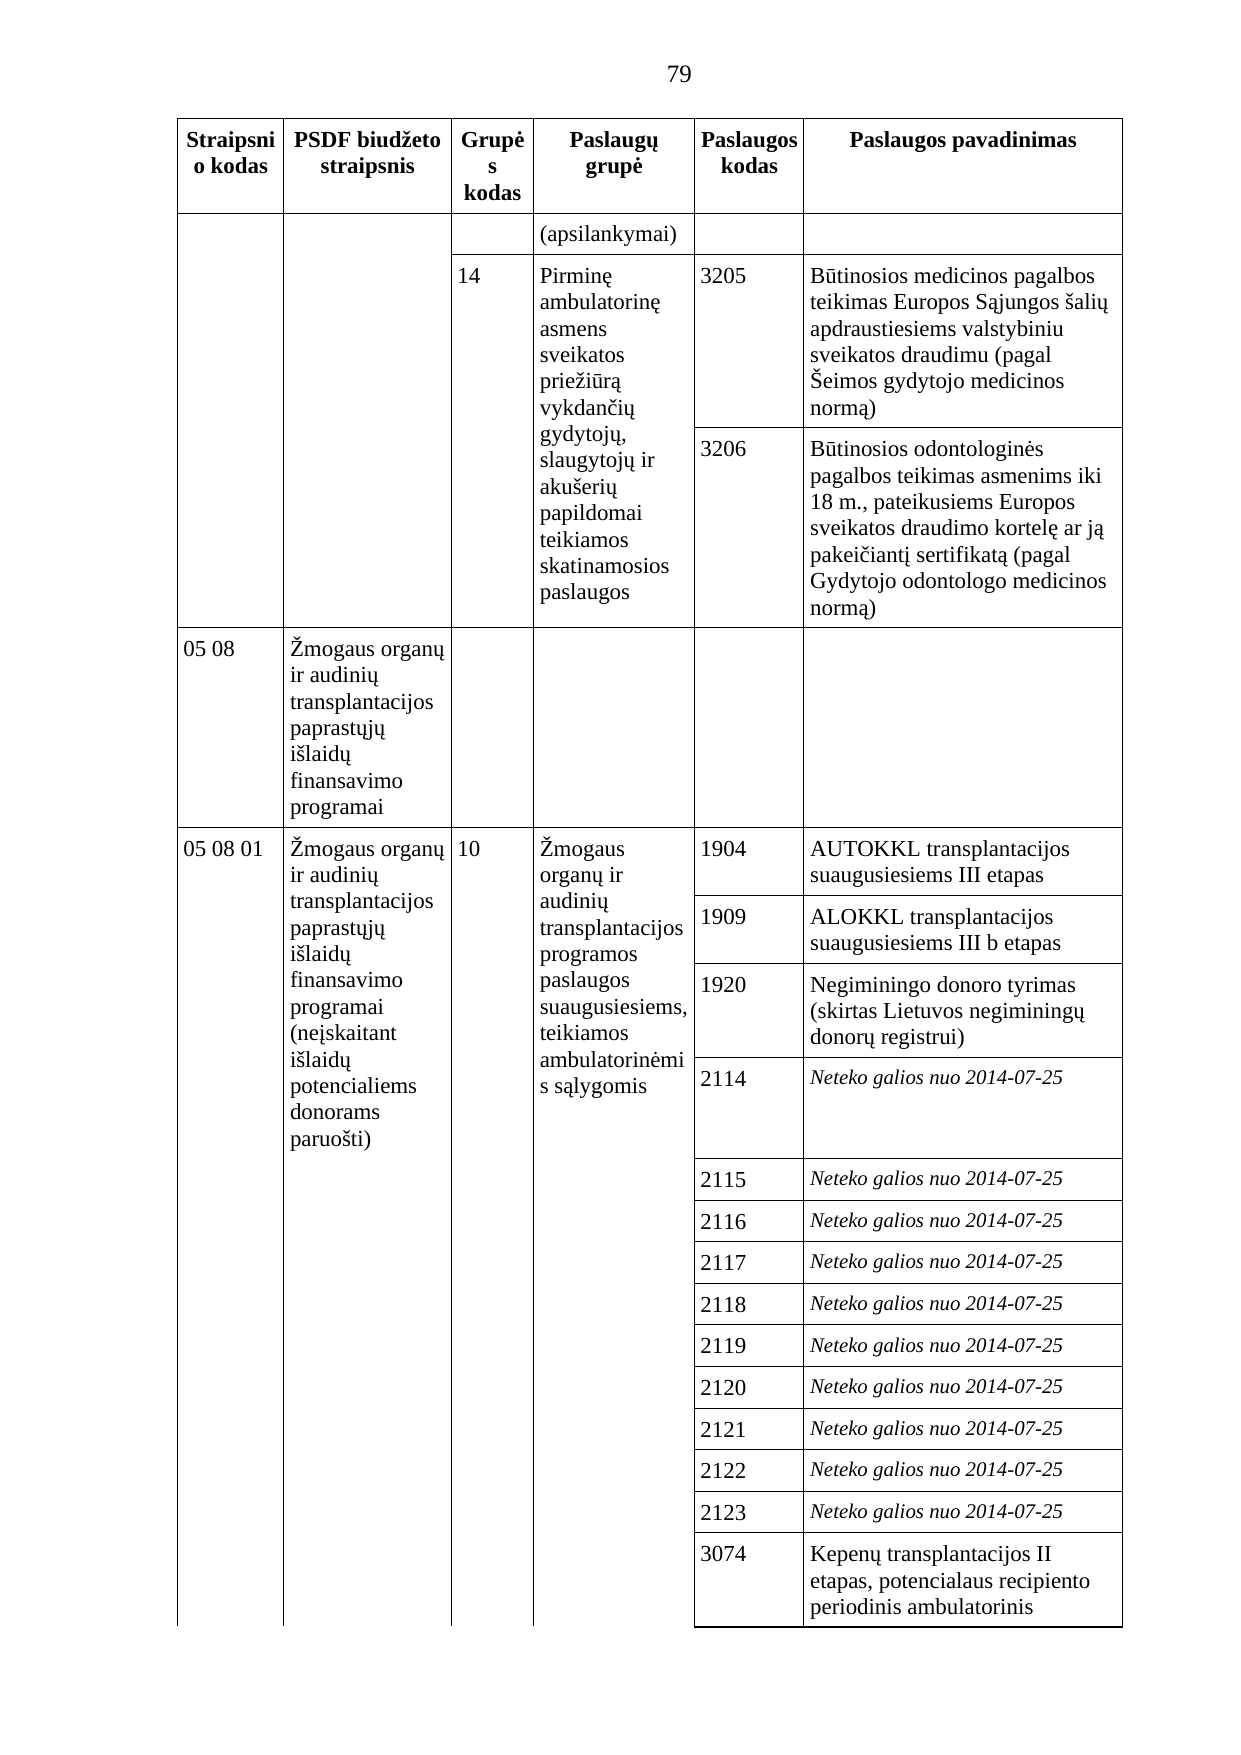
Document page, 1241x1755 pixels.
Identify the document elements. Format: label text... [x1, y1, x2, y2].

table_cell Neteko galios nuo 2014-07-25 [804, 1325, 1122, 1366]
table_cell Negiminingo donoro tyrimas (skirtas Lietuvos negiminingų donorų registrui) [804, 964, 1122, 1057]
table_cell [534, 628, 694, 827]
table_cell [178, 1057, 283, 1158]
table_header Paslaugos pavadinimas [804, 119, 1122, 212]
table_cell Neteko galios nuo 2014-07-25 [804, 1492, 1122, 1532]
table_header PSDF biudžeto straipsnis [284, 119, 451, 212]
table_cell Būtinosios odontologinės pagalbos teikimas asmenims iki 18 m., pateikusiems Europos sveikatos draudimo kortelę ar ją pakeičiantį sertifikatą (pagal Gydytojo odontologo medicinos normą) [804, 428, 1122, 627]
table_cell Neteko galios nuo 2014-07-25 [804, 1284, 1122, 1324]
table_cell [534, 1491, 694, 1532]
table_cell [452, 1491, 533, 1532]
table_cell 1904 [695, 828, 803, 894]
table_cell 2123 [695, 1492, 803, 1532]
table_cell [804, 214, 1122, 254]
table_cell [178, 1241, 283, 1283]
table_cell [452, 1532, 533, 1626]
table_cell 14 [452, 255, 533, 627]
table_cell 05 08 01 [178, 828, 283, 894]
table_cell [284, 1532, 451, 1626]
table_cell 2121 [695, 1409, 803, 1449]
table_cell [804, 628, 1122, 827]
table_cell [178, 1532, 283, 1626]
table_cell Žmogaus organų ir audinių transplantacijos paprastųjų išlaidų finansavimo programai (neįskaitant išlaidų potencialiems donorams paruošti) [284, 828, 451, 1158]
table_header Paslaugų grupė [534, 119, 694, 212]
table_header Grupės kodas [452, 119, 533, 212]
table_cell Neteko galios nuo 2014-07-25 [804, 1201, 1122, 1241]
table_cell [284, 1283, 451, 1324]
table_cell 2120 [695, 1367, 803, 1407]
table_cell Žmogaus organų ir audinių transplantacijos paprastųjų išlaidų finansavimo programai [284, 628, 451, 827]
table_cell [178, 963, 283, 1057]
table_cell Neteko galios nuo 2014-07-25 [804, 1450, 1122, 1491]
table_cell Būtinosios medicinos pagalbos teikimas Europos Sąjungos šalių apdraustiesiems valstybiniu sveikatos draudimu (pagal Šeimos gydytojo medicinos normą) [804, 255, 1122, 427]
table_cell [452, 1324, 533, 1366]
table_cell 10 [452, 828, 533, 894]
table_cell Neteko galios nuo 2014-07-25 [804, 1242, 1122, 1283]
table_cell [452, 1200, 533, 1241]
table_cell Pirminę ambulatorinę asmens sveikatos priežiūrą vykdančių gydytojų, slaugytojų ir akušerių papildomai teikiamos skatinamosios paslaugos [534, 255, 694, 627]
table_cell [452, 1057, 533, 1158]
table_cell [178, 1283, 283, 1324]
table_cell 2117 [695, 1242, 803, 1283]
table_cell [534, 1366, 694, 1407]
table_cell [452, 628, 533, 827]
table_cell (apsilankymai) [534, 214, 694, 254]
table_cell [178, 1491, 283, 1532]
table_cell [284, 1366, 451, 1407]
table_cell 3206 [695, 428, 803, 627]
table_cell [178, 1158, 283, 1200]
table_cell [695, 214, 803, 254]
table_cell AUTOKKL transplantacijos suaugusiesiems III etapas [804, 828, 1122, 894]
table_cell 1909 [695, 896, 803, 962]
table_cell 2114 [695, 1058, 803, 1158]
table_cell Neteko galios nuo 2014-07-25 [804, 1409, 1122, 1449]
table_cell [452, 1283, 533, 1324]
table_cell [178, 895, 283, 962]
table_cell [284, 1491, 451, 1532]
table_cell [452, 1366, 533, 1407]
table_cell [178, 1324, 283, 1366]
table_cell [178, 1449, 283, 1491]
table_cell 2116 [695, 1201, 803, 1241]
table_cell Kepenų transplantacijos II etapas, potencialaus recipiento periodinis ambulatorinis [804, 1533, 1122, 1626]
table_cell Neteko galios nuo 2014-07-25 [804, 1159, 1122, 1200]
table_cell Neteko galios nuo 2014-07-25 [804, 1367, 1122, 1407]
table_header Paslaugos kodas [695, 119, 803, 212]
table_cell [534, 1241, 694, 1283]
table_header Straipsnio kodas [178, 119, 283, 212]
table_cell [452, 963, 533, 1057]
table_cell [452, 1241, 533, 1283]
table_cell 2119 [695, 1325, 803, 1366]
table_cell [534, 1532, 694, 1626]
table_cell [452, 1449, 533, 1491]
table_cell 2122 [695, 1450, 803, 1491]
table_cell Žmogaus organų ir audinių transplantacijos programos paslaugos suaugusiesiems, teikiamos ambulatorinėmis sąlygomis [534, 828, 694, 1158]
table_cell [534, 1283, 694, 1324]
table_cell 2115 [695, 1159, 803, 1200]
table_cell [534, 1158, 694, 1200]
table_cell [284, 1408, 451, 1449]
table_cell [452, 1158, 533, 1200]
table_cell [284, 1200, 451, 1241]
table_cell [695, 628, 803, 827]
table_cell [534, 1200, 694, 1241]
table_cell [452, 1408, 533, 1449]
table_cell [178, 1366, 283, 1407]
table_cell [284, 1241, 451, 1283]
table_cell [284, 214, 451, 627]
table_cell [178, 214, 283, 627]
table_cell 3074 [695, 1533, 803, 1626]
table_cell [284, 1324, 451, 1366]
table_cell [534, 1408, 694, 1449]
table_cell [178, 1408, 283, 1449]
table_cell 05 08 [178, 628, 283, 827]
table_cell [534, 1449, 694, 1491]
table_cell [284, 1158, 451, 1200]
table_cell 3205 [695, 255, 803, 427]
table_cell Neteko galios nuo 2014-07-25 [804, 1058, 1122, 1158]
table_cell [284, 1449, 451, 1491]
table_cell ALOKKL transplantacijos suaugusiesiems III b etapas [804, 896, 1122, 962]
table_cell 2118 [695, 1284, 803, 1324]
table_cell [452, 895, 533, 962]
table_cell [452, 214, 533, 254]
table_cell 1920 [695, 964, 803, 1057]
table_cell [178, 1200, 283, 1241]
table_cell [534, 1324, 694, 1366]
